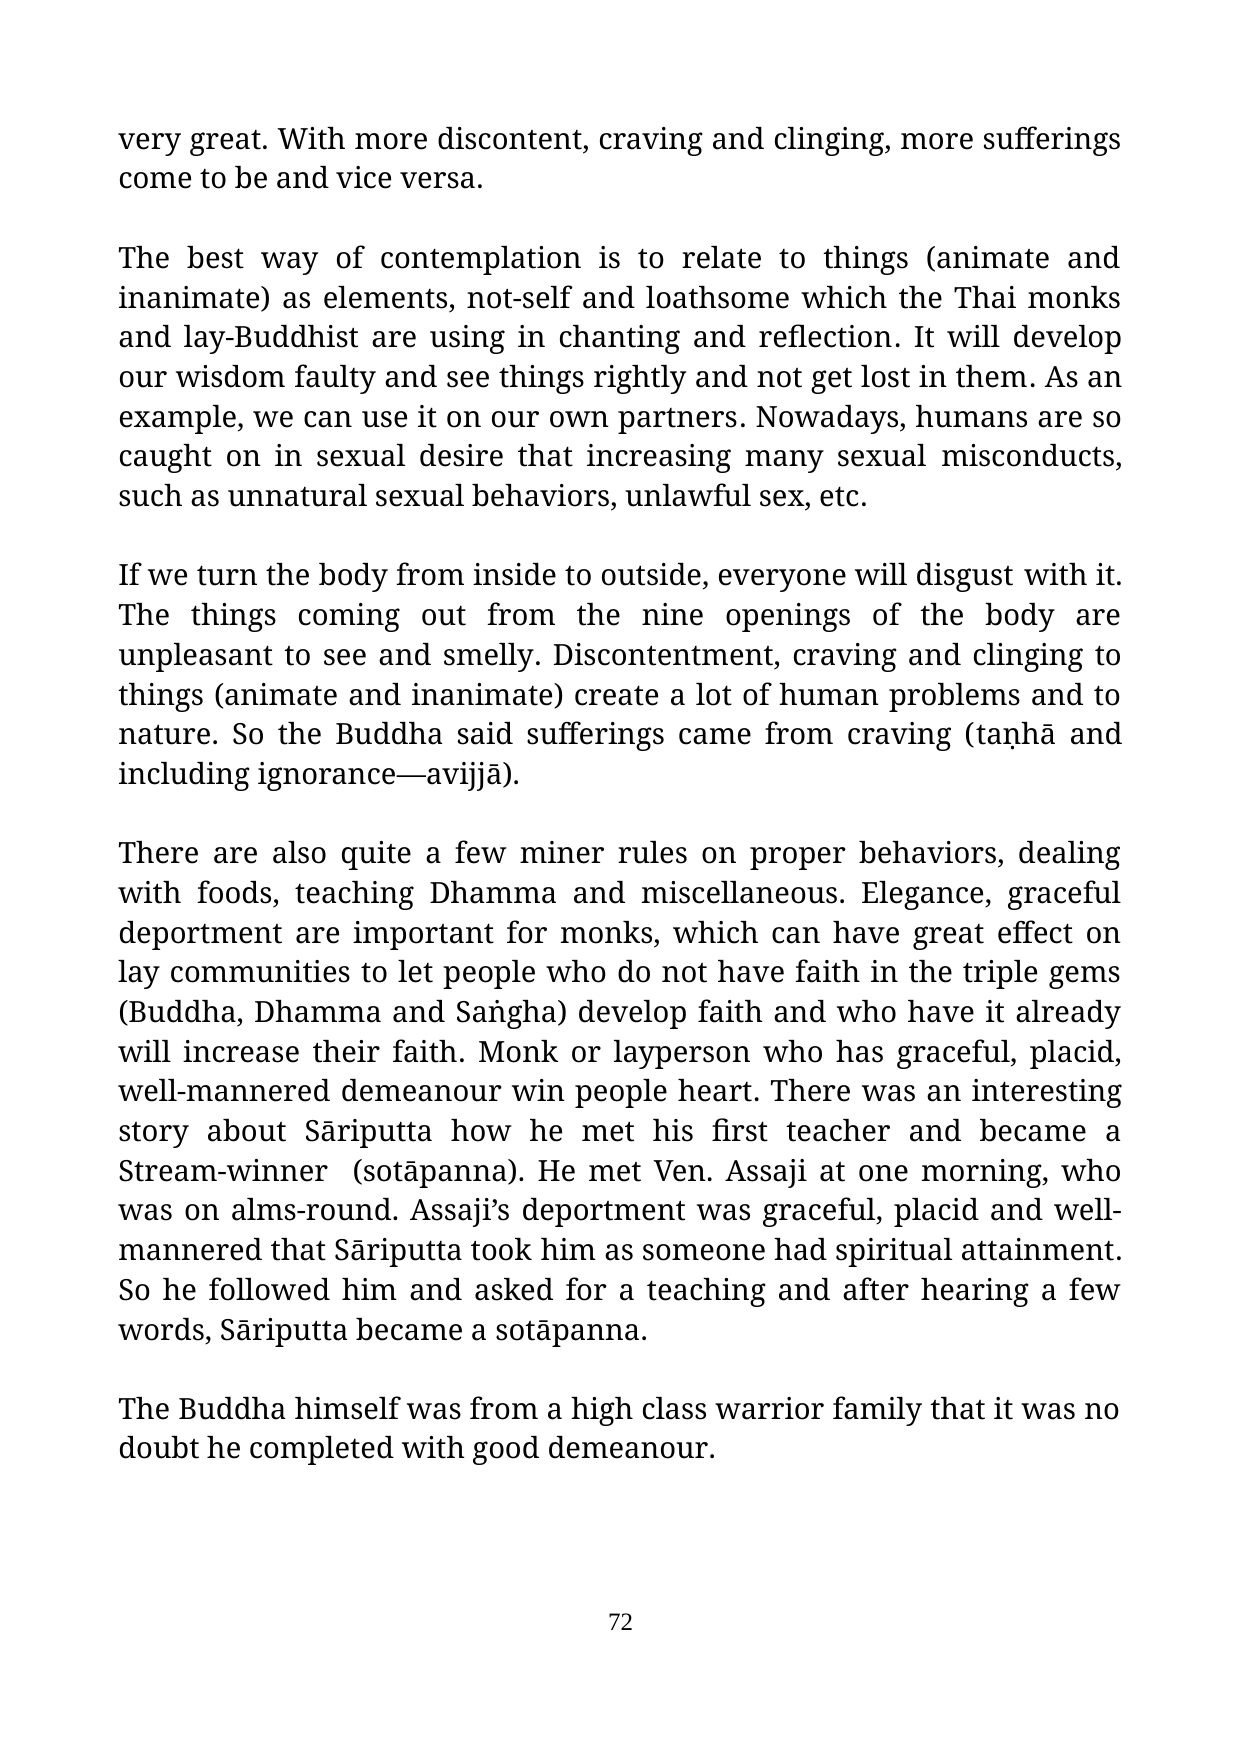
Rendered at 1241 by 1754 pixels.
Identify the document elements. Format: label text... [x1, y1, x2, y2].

text The Buddha himself was from a high class warrior family that it was no doubt he completed with good demeanour. [118, 1388, 1122, 1467]
text There are also quite a few miner rules on proper behaviors, dealing with foods, teaching Dhamma and miscellaneous. Elegance, graceful deportment are important for monks, which can have great effect on lay communities to let people who do not have faith in the triple gems (Buddha, Dhamma and Saṅgha) develop faith and who have it already will increase their faith. Monk or layperson who has graceful, placid, well-mannered demeanour win people heart. There was an interesting story about Sāriputta how he met his first teacher and became a Stream-winner (sotāpanna). He met Ven. Assaji at one morning, who was on alms-round. Assaji’s deportment was graceful, placid and well-mannered that Sāriputta took him as someone had spiritual attainment. So he followed him and asked for a teaching and after hearing a few words, Sāriputta became a sotāpanna. [118, 832, 1122, 1348]
text The best way of contemplation is to relate to things (animate and inanimate) as elements, not-self and loathsome which the Thai monks and lay-Buddhist are using in chanting and reflection. It will develop our wisdom faulty and see things rightly and not get lost in them. As an example, we can use it on our own partners. Nowadays, humans are so caught on in sexual desire that increasing many sexual misconducts, such as unnatural sexual behaviors, unlawful sex, etc. [118, 237, 1122, 515]
text very great. With more discontent, craving and clinging, more sufferings come to be and vice versa. [118, 118, 1122, 197]
text If we turn the body from inside to outside, everyone will disgust with it. The things coming out from the nine openings of the body are unpleasant to see and smelly. Discontentment, craving and clinging to things (animate and inanimate) create a lot of human problems and to nature. So the Buddha said sufferings came from craving (taṇhā and including ignorance—avijjā). [118, 555, 1122, 793]
